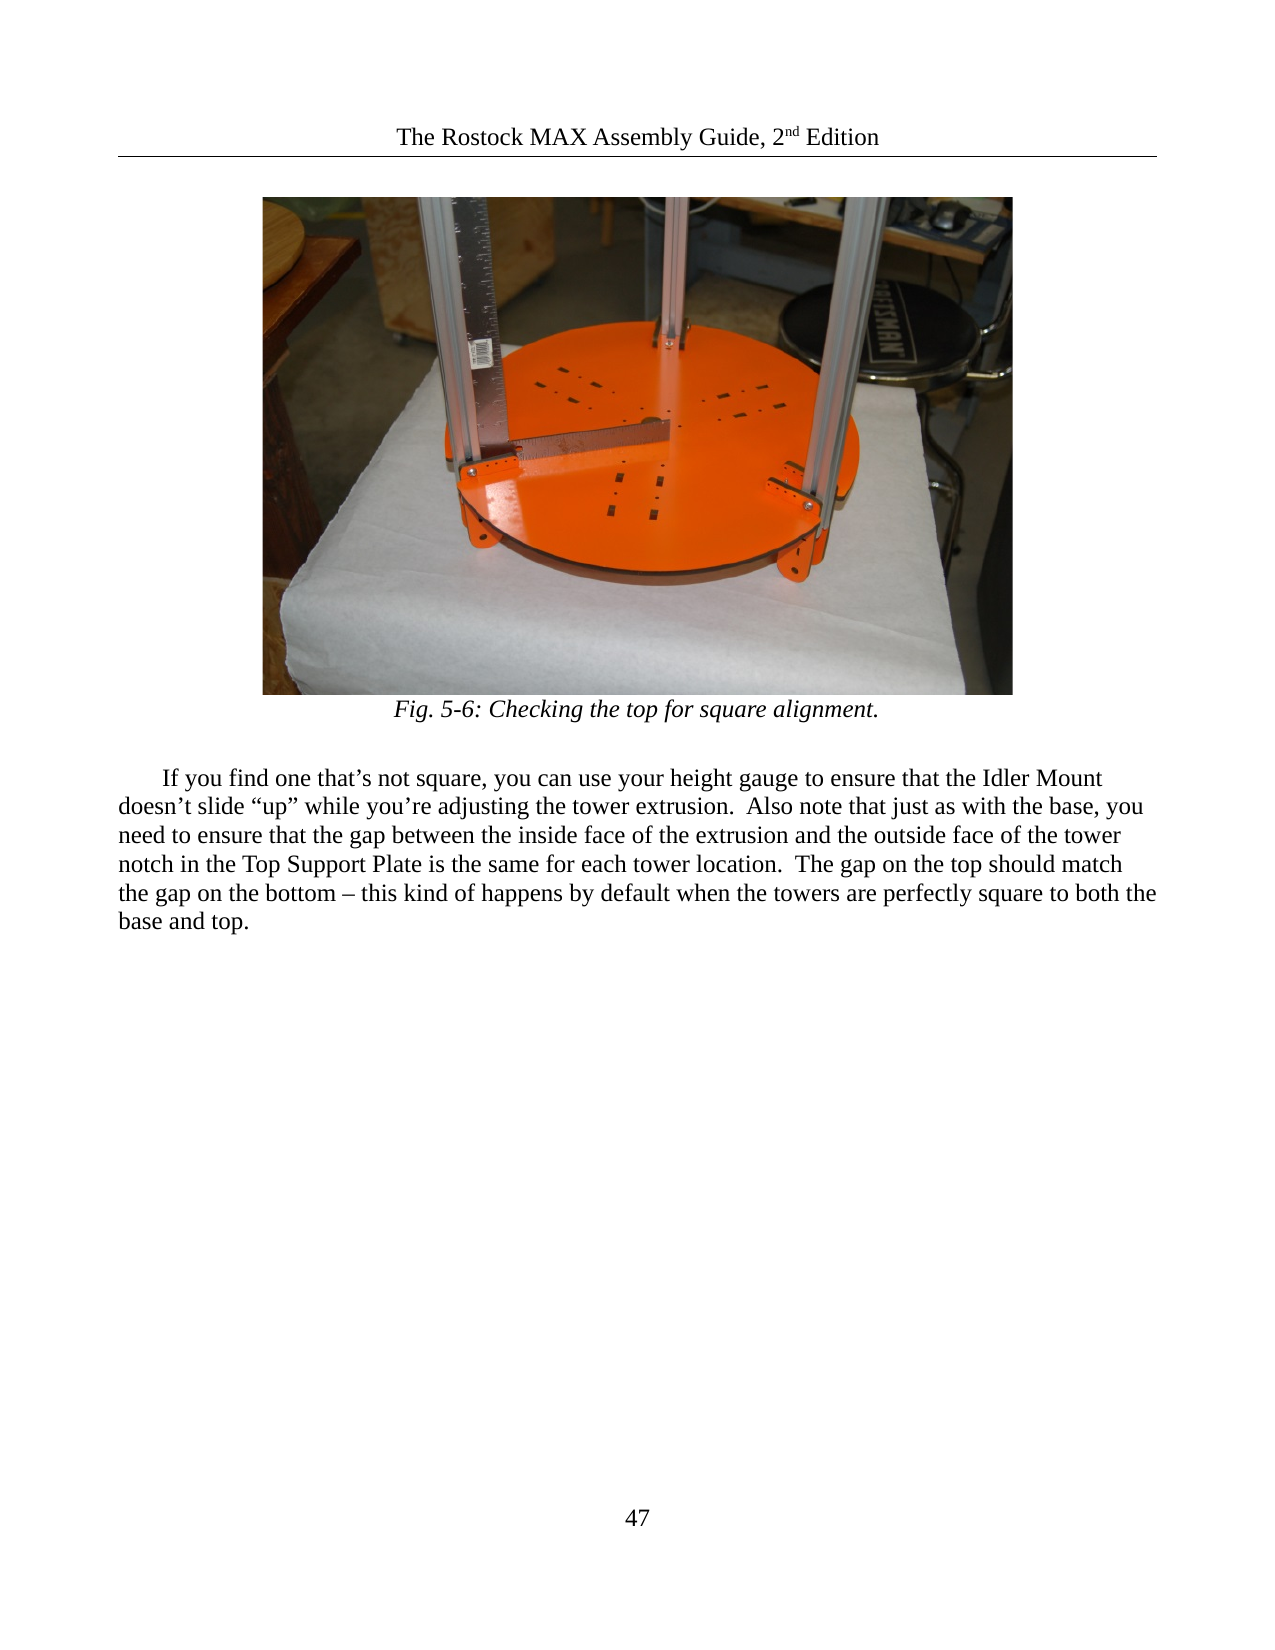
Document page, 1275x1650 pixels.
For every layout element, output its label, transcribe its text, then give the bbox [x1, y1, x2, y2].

text If you find one that’s not square, you can use your height gauge to ensure that the Idler Mount doesn’t slide “up” while you’re adjusting the tower extrusion. Also note that just as with the base, you need to ensure that the gap between the inside face of the extrusion and the outside face of the tower notch in the Top Support Plate is the same for each tower location. The gap on the top should match the gap on the bottom – this kind of happens by default when the towers are perfectly square to both the base and top. [118, 763, 1157, 935]
picture [262, 197, 1013, 695]
text Fig. 5-6: Checking the top for square alignment. [262, 695, 1012, 723]
